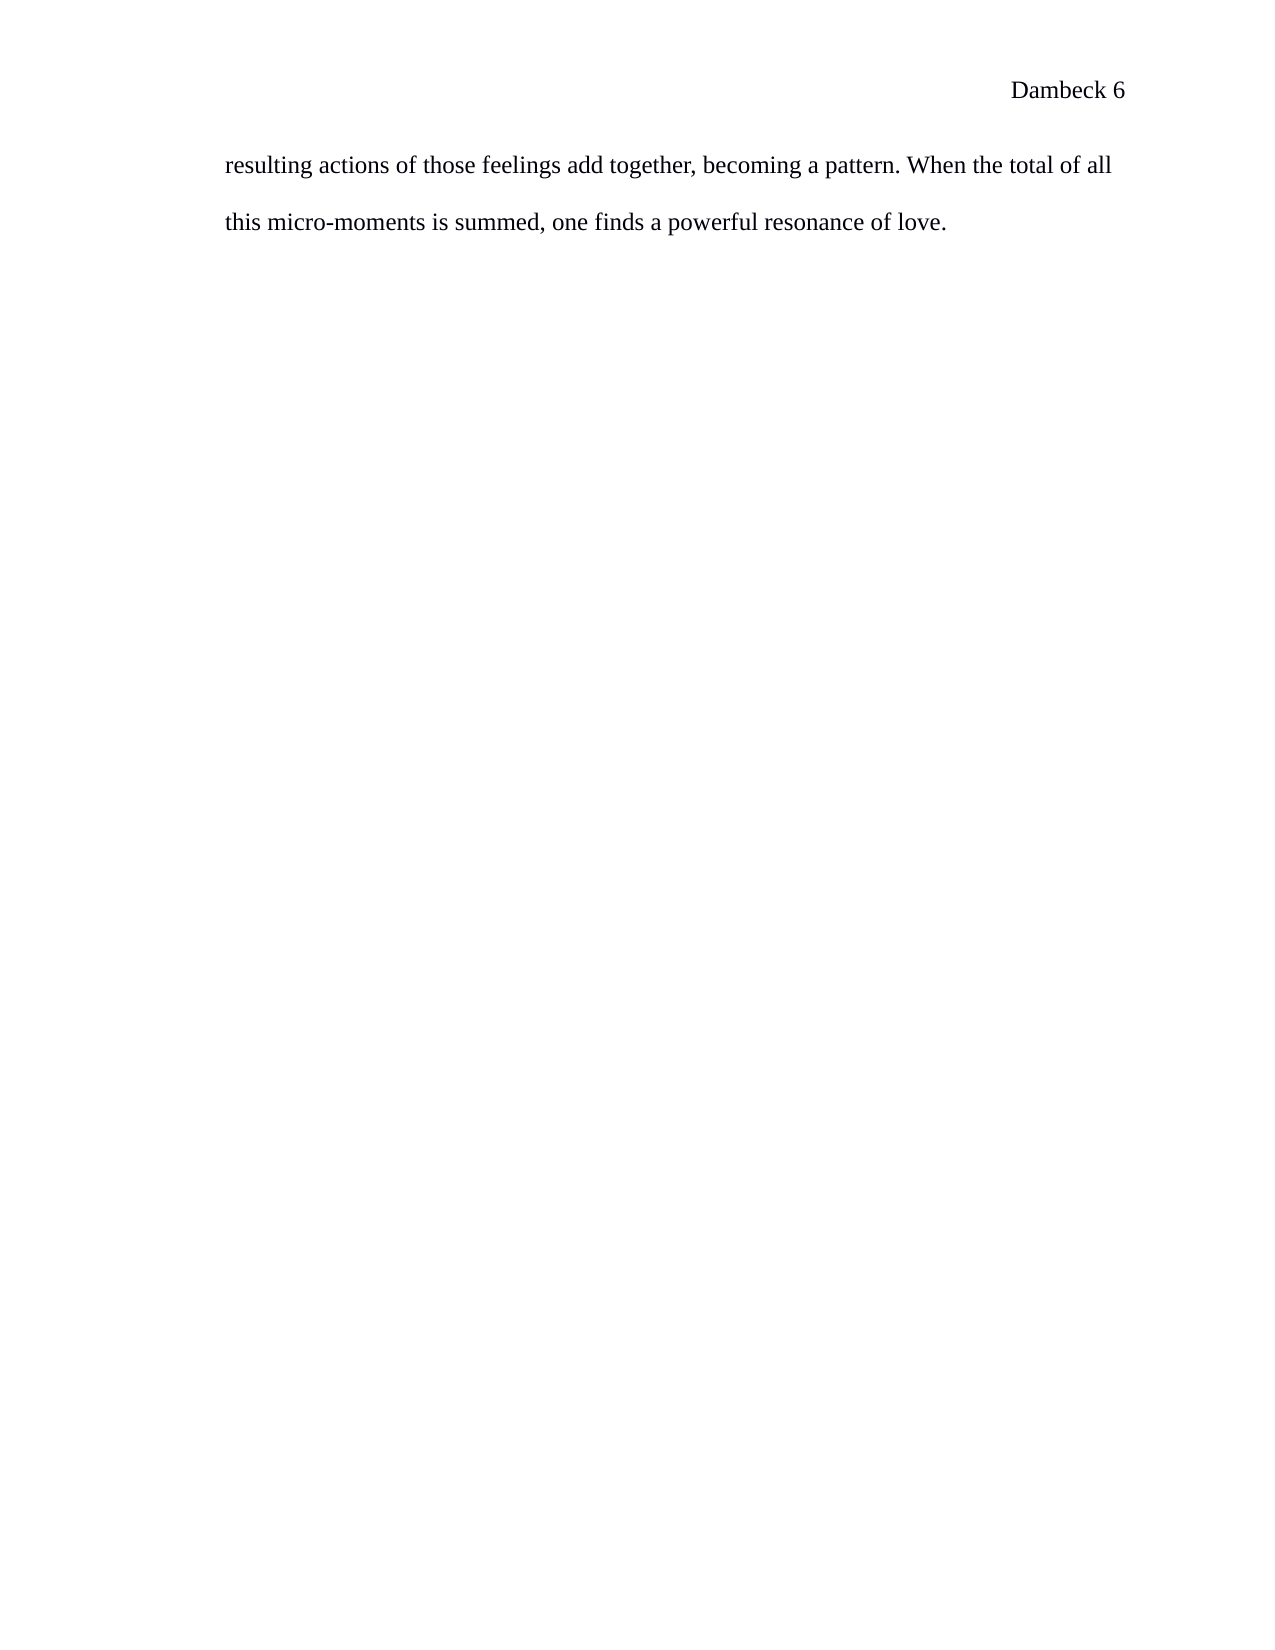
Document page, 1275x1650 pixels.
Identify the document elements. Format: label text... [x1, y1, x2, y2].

list resulting actions of those feelings add together, becoming a pattern. When the total of all this micro-moments is summed, one finds a powerful resonance of love. [187, 150, 1125, 236]
